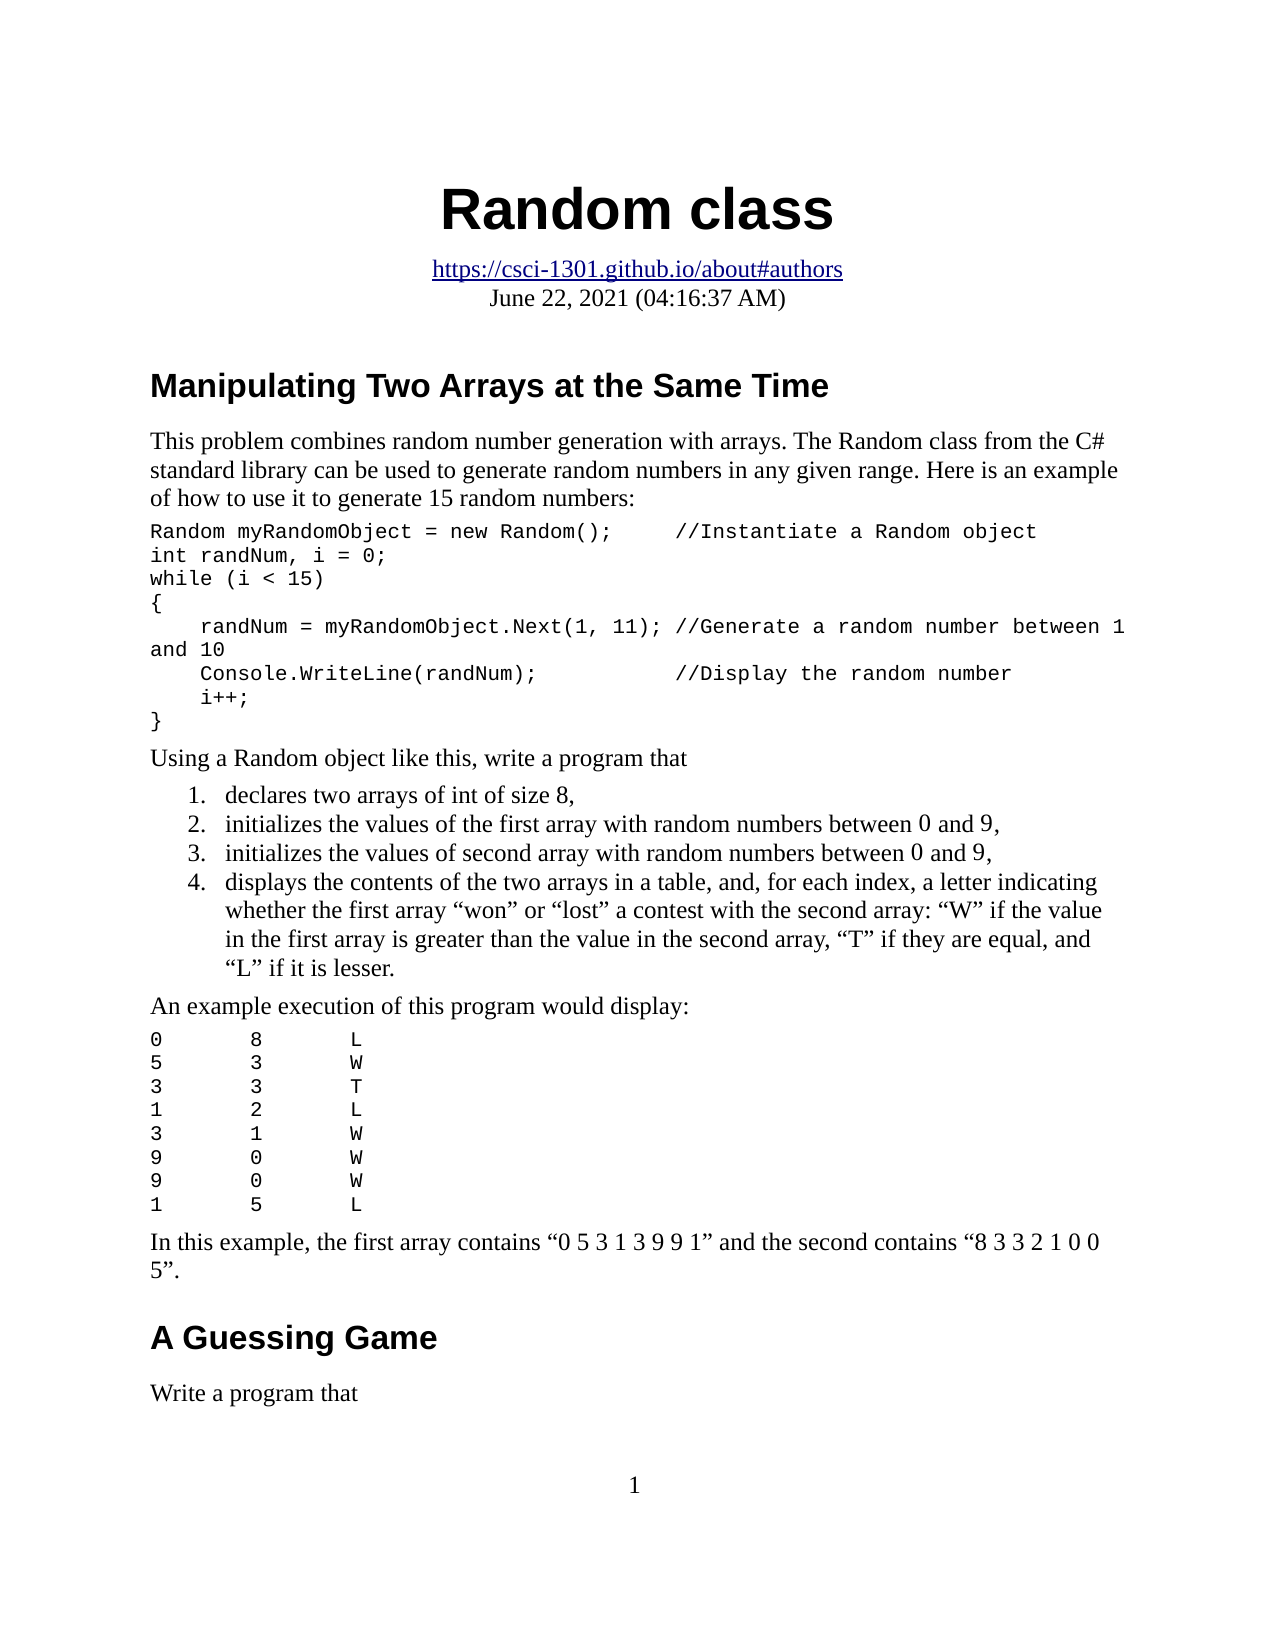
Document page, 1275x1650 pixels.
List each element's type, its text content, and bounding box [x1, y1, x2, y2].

text 3 1 W [150, 1123, 1125, 1147]
text https://csci-1301.github.io/about#authors [150, 254, 1125, 283]
text i++; [150, 687, 1125, 710]
text In this example, the first array contains “0 5 3 1 3 9 9 1” and the second contains “8 3 3 2 1 0 0 5”. [150, 1227, 1125, 1284]
text This problem combines random number generation with arrays. The Random class from the C# standard library can be used to generate random numbers in any given range. Here is an example of how to use it to generate 15 random numbers: [150, 426, 1125, 512]
text Console.WriteLine(randNum); //Display the random number [150, 663, 1125, 687]
text 1 2 L [150, 1099, 1125, 1123]
subtitle A Guessing Game [150, 1318, 1125, 1357]
text { [150, 592, 1125, 616]
text 5 3 W [150, 1052, 1125, 1076]
text Write a program that [150, 1378, 1125, 1407]
text An example execution of this program would display: [150, 991, 1125, 1019]
text 3 3 T [150, 1076, 1125, 1099]
text while (i < 15) [150, 568, 1125, 592]
text } [150, 710, 1125, 734]
list displays the contents of the two arrays in a table, and, for each index, a letter indicating whether the first array “won” or “lost” a contest with the second array: “W” if the value in the first array is greater than the value in the second array, “T” if they are equal, and “L” if it is lesser. [187, 867, 1125, 982]
text June 22, 2021 (04:16:37 AM) [150, 283, 1125, 312]
title Random class [150, 175, 1125, 242]
text randNum = myRandomObject.Next(1, 11); //Generate a random number between 1 and 10 [150, 616, 1125, 663]
text 9 0 W [150, 1147, 1125, 1170]
list initializes the values of the first array with random numbers between and , [187, 809, 1125, 838]
text Using a Random object like this, write a program that [150, 743, 1125, 772]
list initializes the values of second array with random numbers between and , [187, 838, 1125, 867]
list declares two arrays of int of size 8, [187, 781, 1125, 809]
text 1 5 L [150, 1194, 1125, 1218]
text 9 0 W [150, 1170, 1125, 1194]
text 0 8 L [150, 1028, 1125, 1052]
text Random myRandomObject = new Random(); //Instantiate a Random object [150, 521, 1125, 545]
subtitle Manipulating Two Arrays at the Same Time [150, 366, 1125, 404]
text int randNum, i = 0; [150, 545, 1125, 568]
